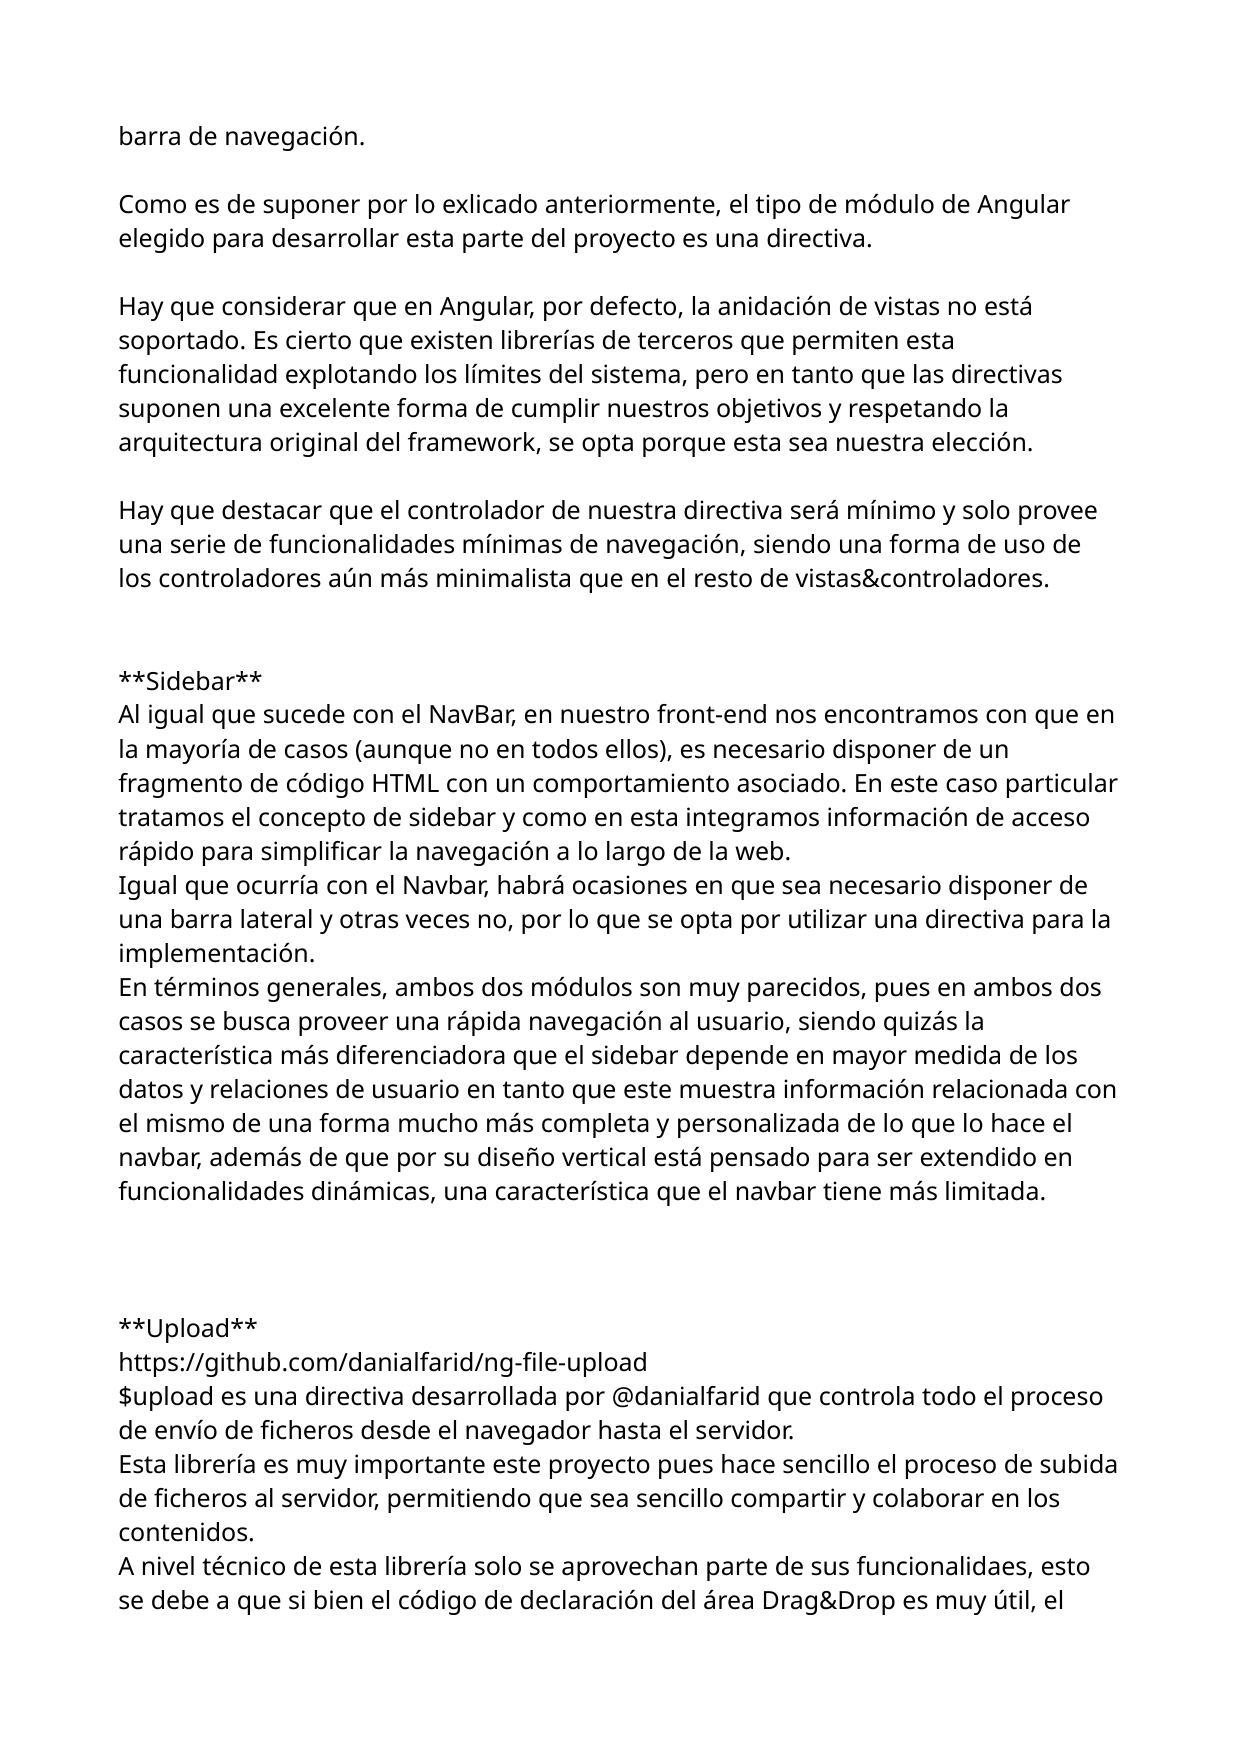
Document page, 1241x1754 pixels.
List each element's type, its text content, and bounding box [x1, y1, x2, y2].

text Al igual que sucede con el NavBar, en nuestro front-end nos encontramos con que en la mayoría de casos (aunque no en todos ellos), es necesario disponer de un fragmento de código HTML con un comportamiento asociado. En este caso particular tratamos el concepto de sidebar y como en esta integramos información de acceso rápido para simplificar la navegación a lo largo de la web. [118, 697, 1122, 867]
text Hay que destacar que el controlador de nuestra directiva será mínimo y solo provee una serie de funcionalidades mínimas de navegación, siendo una forma de uso de los controladores aún más minimalista que en el resto de vistas&controladores. [118, 493, 1122, 595]
text https://github.com/danialfarid/ng-file-upload [118, 1344, 1122, 1378]
text Igual que ocurría con el Navbar, habrá ocasiones en que sea necesario disponer de una barra lateral y otras veces no, por lo que se opta por utilizar una directiva para la implementación. [118, 867, 1122, 970]
text **Upload** [118, 1310, 1122, 1344]
text Como es de suponer por lo exlicado anteriormente, el tipo de módulo de Angular elegido para desarrollar esta parte del proyecto es una directiva. [118, 186, 1122, 254]
text A nivel técnico de esta librería solo se aprovechan parte de sus funcionalidaes, esto se debe a que si bien el código de declaración del área Drag&Drop es muy útil, el [118, 1549, 1122, 1617]
text **Sidebar** [118, 663, 1122, 697]
text Hay que considerar que en Angular, por defecto, la anidación de vistas no está soportado. Es cierto que existen librerías de terceros que permiten esta funcionalidad explotando los límites del sistema, pero en tanto que las directivas suponen una excelente forma de cumplir nuestros objetivos y respetando la arquitectura original del framework, se opta porque esta sea nuestra elección. [118, 288, 1122, 459]
text En términos generales, ambos dos módulos son muy parecidos, pues en ambos dos casos se busca proveer una rápida navegación al usuario, siendo quizás la característica más diferenciadora que el sidebar depende en mayor medida de los datos y relaciones de usuario en tanto que este muestra información relacionada con el mismo de una forma mucho más completa y personalizada de lo que lo hace el navbar, además de que por su diseño vertical está pensado para ser extendido en funcionalidades dinámicas, una característica que el navbar tiene más limitada. [118, 970, 1122, 1208]
text $upload es una directiva desarrollada por @danialfarid que controla todo el proceso de envío de ficheros desde el navegador hasta el servidor. [118, 1378, 1122, 1447]
text Esta librería es muy importante este proyecto pues hace sencillo el proceso de subida de ficheros al servidor, permitiendo que sea sencillo compartir y colaborar en los contenidos. [118, 1447, 1122, 1549]
text barra de navegación. [118, 118, 1122, 152]
